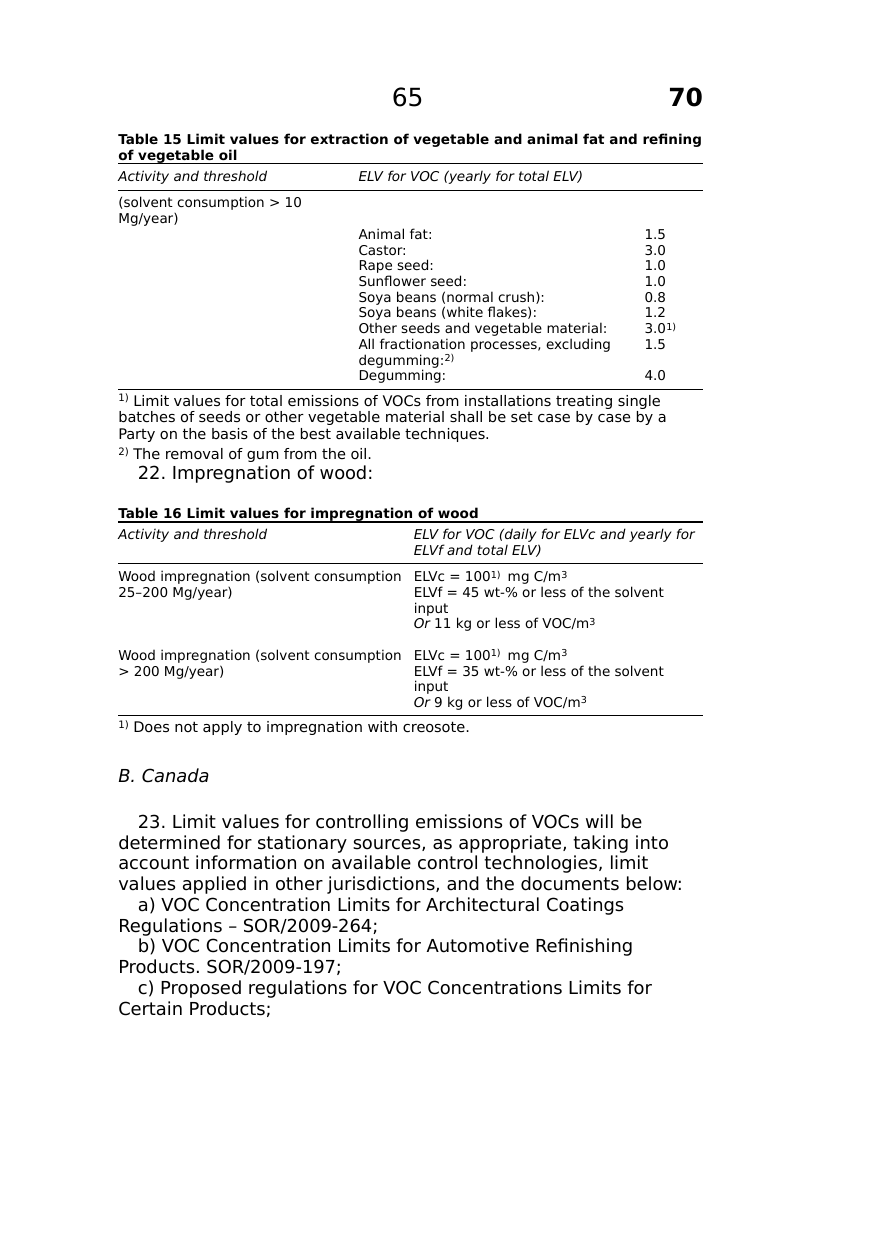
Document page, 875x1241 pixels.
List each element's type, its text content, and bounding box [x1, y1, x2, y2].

text 23. Limit values for controlling emissions of VOCs will be determined for stationary sources, as appropriate, taking into account information on available control technologies, limit values applied in other jurisdictions, and the documents below: [118, 812, 703, 895]
table_cell Sunflower seed: [353, 274, 638, 289]
table_cell Wood impregnation (solvent consumption 25–200 Mg/year) [118, 564, 407, 632]
table_cell 1) Does not apply to impregnation with creosote. [118, 716, 703, 736]
table_cell Activity and threshold [118, 164, 352, 189]
table_cell ELVc = 1001) mg C/m3 ELVf = 35 wt-% or less of the solvent input Or 9 kg or less of VOC/m3 [408, 648, 703, 715]
table_cell 1.2 [639, 305, 703, 321]
table_cell [118, 227, 352, 242]
table_cell 1) Limit values for total emissions of VOCs from installations treating single batches of seeds or other vegetable material shall be set case by case by a Party on the basis of the best available techniques. 2) The removal of gum from the oil. [118, 390, 703, 463]
table_cell [118, 368, 352, 389]
table_cell Other seeds and vegetable material: [353, 321, 638, 337]
text a) VOC Concentration Limits for Architectural Coatings Regulations – SOR/2009-264; [118, 895, 703, 936]
table_cell Degumming: [353, 368, 638, 389]
table_cell Soya beans (white flakes): [353, 305, 638, 321]
table_cell [353, 191, 638, 227]
table_cell 0.8 [639, 290, 703, 305]
table_cell 3.01) [639, 321, 703, 337]
table_cell ELV for VOC (daily for ELVc and yearly for ELVf and total ELV) [408, 523, 703, 563]
text 22. Impregnation of wood: [118, 463, 703, 484]
text b) VOC Concentration Limits for Automotive Refinishing Products. SOR/2009-197; [118, 936, 703, 978]
table_cell Animal fat: [353, 227, 638, 242]
table_cell [118, 274, 352, 289]
table_cell [118, 243, 352, 258]
table_cell Wood impregnation (solvent consumption > 200 Mg/year) [118, 648, 407, 715]
table_cell Castor: [353, 243, 638, 258]
subtitle B. Canada [118, 766, 703, 787]
table_cell [118, 632, 407, 648]
table_cell 1.5 [639, 337, 703, 368]
table_cell [118, 258, 352, 274]
table_cell 1.5 [639, 227, 703, 242]
table_cell 4.0 [639, 368, 703, 389]
table_header Table 16 Limit values for impregnation of wood [118, 506, 703, 521]
table_cell (solvent consumption > 10 Mg/year) [118, 191, 352, 227]
table_cell [118, 321, 352, 337]
table_cell All fractionation processes, excluding degumming:2) [353, 337, 638, 368]
table_cell Activity and threshold [118, 523, 407, 563]
table_cell ELVc = 1001) mg C/m3 ELVf = 45 wt-% or less of the solvent input Or 11 kg or less of VOC/m3 [408, 564, 703, 632]
table_cell ELV for VOC (yearly for total ELV) [353, 164, 703, 189]
table_cell 1.0 [639, 258, 703, 274]
table_cell 3.0 [639, 243, 703, 258]
table_cell [408, 632, 703, 648]
text c) Proposed regulations for VOC Concentrations Limits for Certain Products; [118, 978, 703, 1019]
table_cell [118, 305, 352, 321]
table_cell [118, 337, 352, 368]
table_cell [118, 290, 352, 305]
table_cell Rape seed: [353, 258, 638, 274]
table_cell [639, 191, 703, 227]
table_header Table 15 Limit values for extraction of vegetable and animal fat and refining of vegetable oil [118, 132, 703, 163]
table_cell 1.0 [639, 274, 703, 289]
table_cell Soya beans (normal crush): [353, 290, 638, 305]
